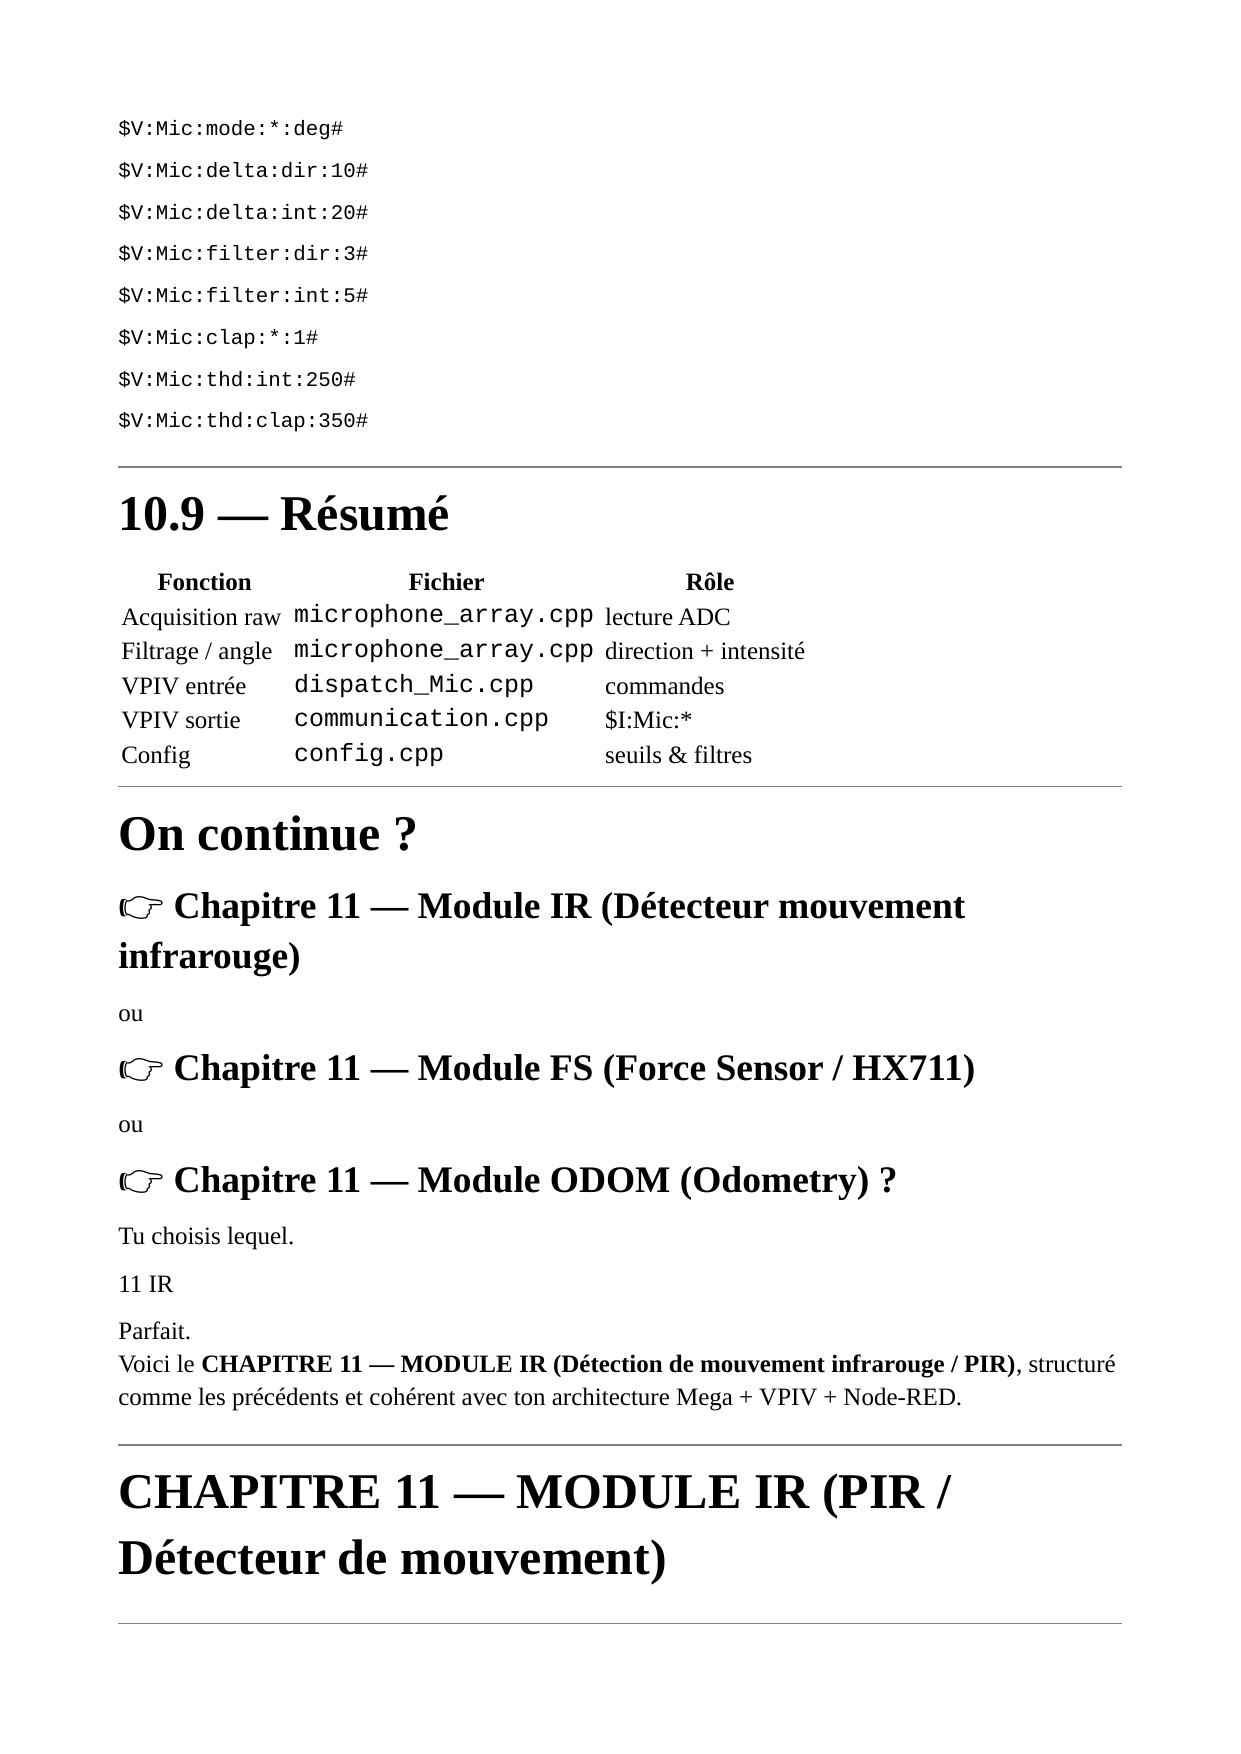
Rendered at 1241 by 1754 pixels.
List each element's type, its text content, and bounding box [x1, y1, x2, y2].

text $V:Mic:mode:*:deg# [118, 118, 1122, 142]
text $V:Mic:filter:int:5# [118, 285, 1122, 309]
text $V:Mic:delta:dir:10# [118, 160, 1122, 183]
text $V:Mic:thd:int:250# [118, 369, 1122, 392]
table_cell Filtrage / angle [118, 634, 291, 668]
text ou [118, 998, 1122, 1026]
table_cell commandes [602, 668, 818, 703]
text $V:Mic:thd:clap:350# [118, 411, 1122, 434]
table_cell Acquisition raw [118, 599, 291, 633]
table_cell seuils & filtres [602, 737, 818, 772]
table_header Fichier [291, 564, 602, 599]
table_cell VPIV sortie [118, 703, 291, 737]
text $V:Mic:filter:dir:3# [118, 243, 1122, 267]
subtitle 👉 Chapitre 11 — Module FS (Force Sensor / HX711) [118, 1045, 1122, 1088]
table_cell $I:Mic:* [602, 703, 818, 737]
text Parfait. Voici le CHAPITRE 11 — MODULE IR (Détection de mouvement infrarouge / PIR), structuré comme les précédents et cohérent avec ton architecture Mega + VPIV + Node-RED. [118, 1316, 1122, 1411]
subtitle 10.9 — Résumé [118, 484, 1122, 541]
table_cell Config [118, 737, 291, 772]
text $V:Mic:clap:*:1# [118, 327, 1122, 351]
text $V:Mic:delta:int:20# [118, 202, 1122, 225]
table_cell config.cpp [291, 737, 602, 772]
table_cell communication.cpp [291, 703, 602, 737]
table_cell microphone_array.cpp [291, 634, 602, 668]
table_cell lecture ADC [602, 599, 818, 633]
table_cell VPIV entrée [118, 668, 291, 703]
text Tu choisis lequel. [118, 1221, 1122, 1250]
table_header Rôle [602, 564, 818, 599]
subtitle CHAPITRE 11 — MODULE IR (PIR / Détecteur de mouvement) [118, 1462, 1122, 1585]
subtitle 👉 Chapitre 11 — Module ODOM (Odometry) ? [118, 1157, 1122, 1200]
subtitle 👉 Chapitre 11 — Module IR (Détecteur mouvement infrarouge) [118, 884, 1122, 977]
table_cell dispatch_Mic.cpp [291, 668, 602, 703]
table_cell direction + intensité [602, 634, 818, 668]
text ou [118, 1109, 1122, 1138]
table_cell microphone_array.cpp [291, 599, 602, 633]
table_header Fonction [118, 564, 291, 599]
text 11 IR [118, 1269, 1122, 1298]
subtitle On continue ? [118, 803, 1122, 861]
